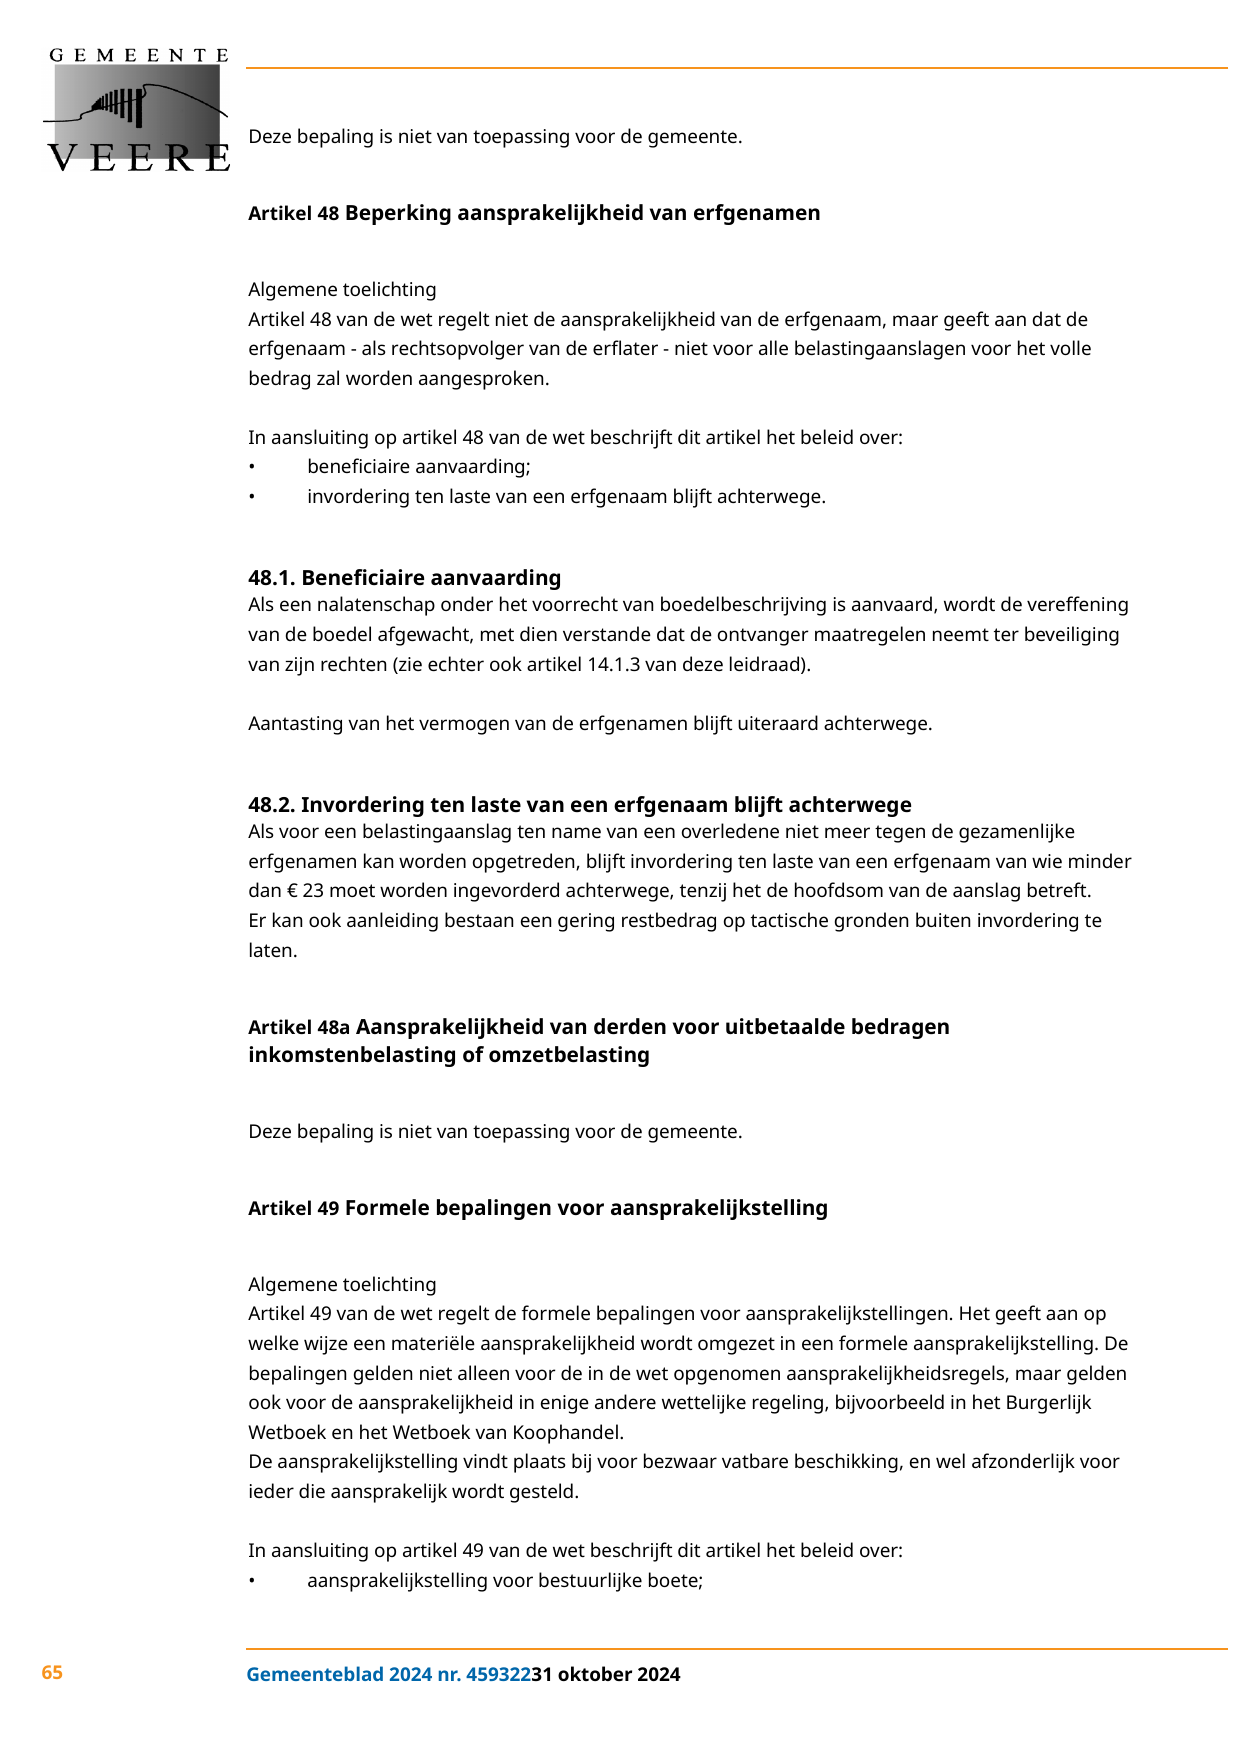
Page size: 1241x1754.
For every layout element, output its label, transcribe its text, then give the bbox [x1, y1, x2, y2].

text Artikel 48 van de wet regelt niet de aansprakelijkheid van de erfgenaam, maar geeft aan dat de erfgenaam - als rechtsopvolger van de erflater - niet voor alle belastingaanslagen voor het volle bedrag zal worden aangesproken. [248, 306, 1152, 391]
text Deze bepaling is niet van toepassing voor de gemeente. [248, 123, 1152, 149]
list invordering ten laste van een erfgenaam blijft achterwege. [248, 483, 1152, 509]
text Algemene toelichting [248, 1271, 1152, 1297]
text De aansprakelijkstelling vindt plaats bij voor bezwaar vatbare beschikking, en wel afzonderlijk voor ieder die aansprakelijk wordt gesteld. [248, 1448, 1152, 1504]
text 48.2. Invordering ten laste van een erfgenaam blijft achterwege [248, 790, 1152, 818]
text In aansluiting op artikel 48 van de wet beschrijft dit artikel het beleid over: [248, 424, 1152, 450]
text Als een nalatenschap onder het voorrecht van boedelbeschrijving is aanvaard, wordt de vereffening van de boedel afgewacht, met dien verstande dat de ontvanger maatregelen neemt ter beveiliging van zijn rechten (zie echter ook artikel 14.1.3 van deze leidraad). [248, 592, 1152, 677]
text Aantasting van het vermogen van de erfgenamen blijft uiteraard achterwege. [248, 710, 1152, 736]
list aansprakelijkstelling voor bestuurlijke boete; [248, 1567, 1152, 1593]
text 48.1. Beneficiaire aanvaarding [248, 563, 1152, 592]
text Er kan ook aanleiding bestaan een gering restbedrag op tactische gronden buiten invordering te laten. [248, 907, 1152, 962]
text Artikel 48a Aansprakelijkheid van derden voor uitbetaalde bedragen inkomstenbelasting of omzetbelasting [248, 1012, 1152, 1069]
list beneficiaire aanvaarding; [248, 454, 1152, 479]
text Deze bepaling is niet van toepassing voor de gemeente. [248, 1118, 1152, 1144]
text Artikel 49 Formele bepalingen voor aansprakelijkstelling [248, 1193, 1152, 1222]
picture [41, 47, 231, 172]
text In aansluiting op artikel 49 van de wet beschrijft dit artikel het beleid over: [248, 1537, 1152, 1563]
text Als voor een belastingaanslag ten name van een overledene niet meer tegen de gezamenlijke erfgenamen kan worden opgetreden, blijft invordering ten laste van een erfgenaam van wie minder dan € 23 moet worden ingevorderd achterwege, tenzij het de hoofdsom van de aanslag betreft. [248, 818, 1152, 903]
text Algemene toelichting [248, 276, 1152, 302]
text Artikel 48 Beperking aansprakelijkheid van erfgenamen [248, 198, 1152, 227]
text Artikel 49 van de wet regelt de formele bepalingen voor aansprakelijkstellingen. Het geeft aan op welke wijze een materiële aansprakelijkheid wordt omgezet in een formele aansprakelijkstelling. De bepalingen gelden niet alleen voor de in de wet opgenomen aansprakelijkheidsregels, maar gelden ook voor de aansprakelijkheid in enige andere wettelijke regeling, bijvoorbeeld in het Burgerlijk Wetboek en het Wetboek van Koophandel. [248, 1301, 1152, 1445]
